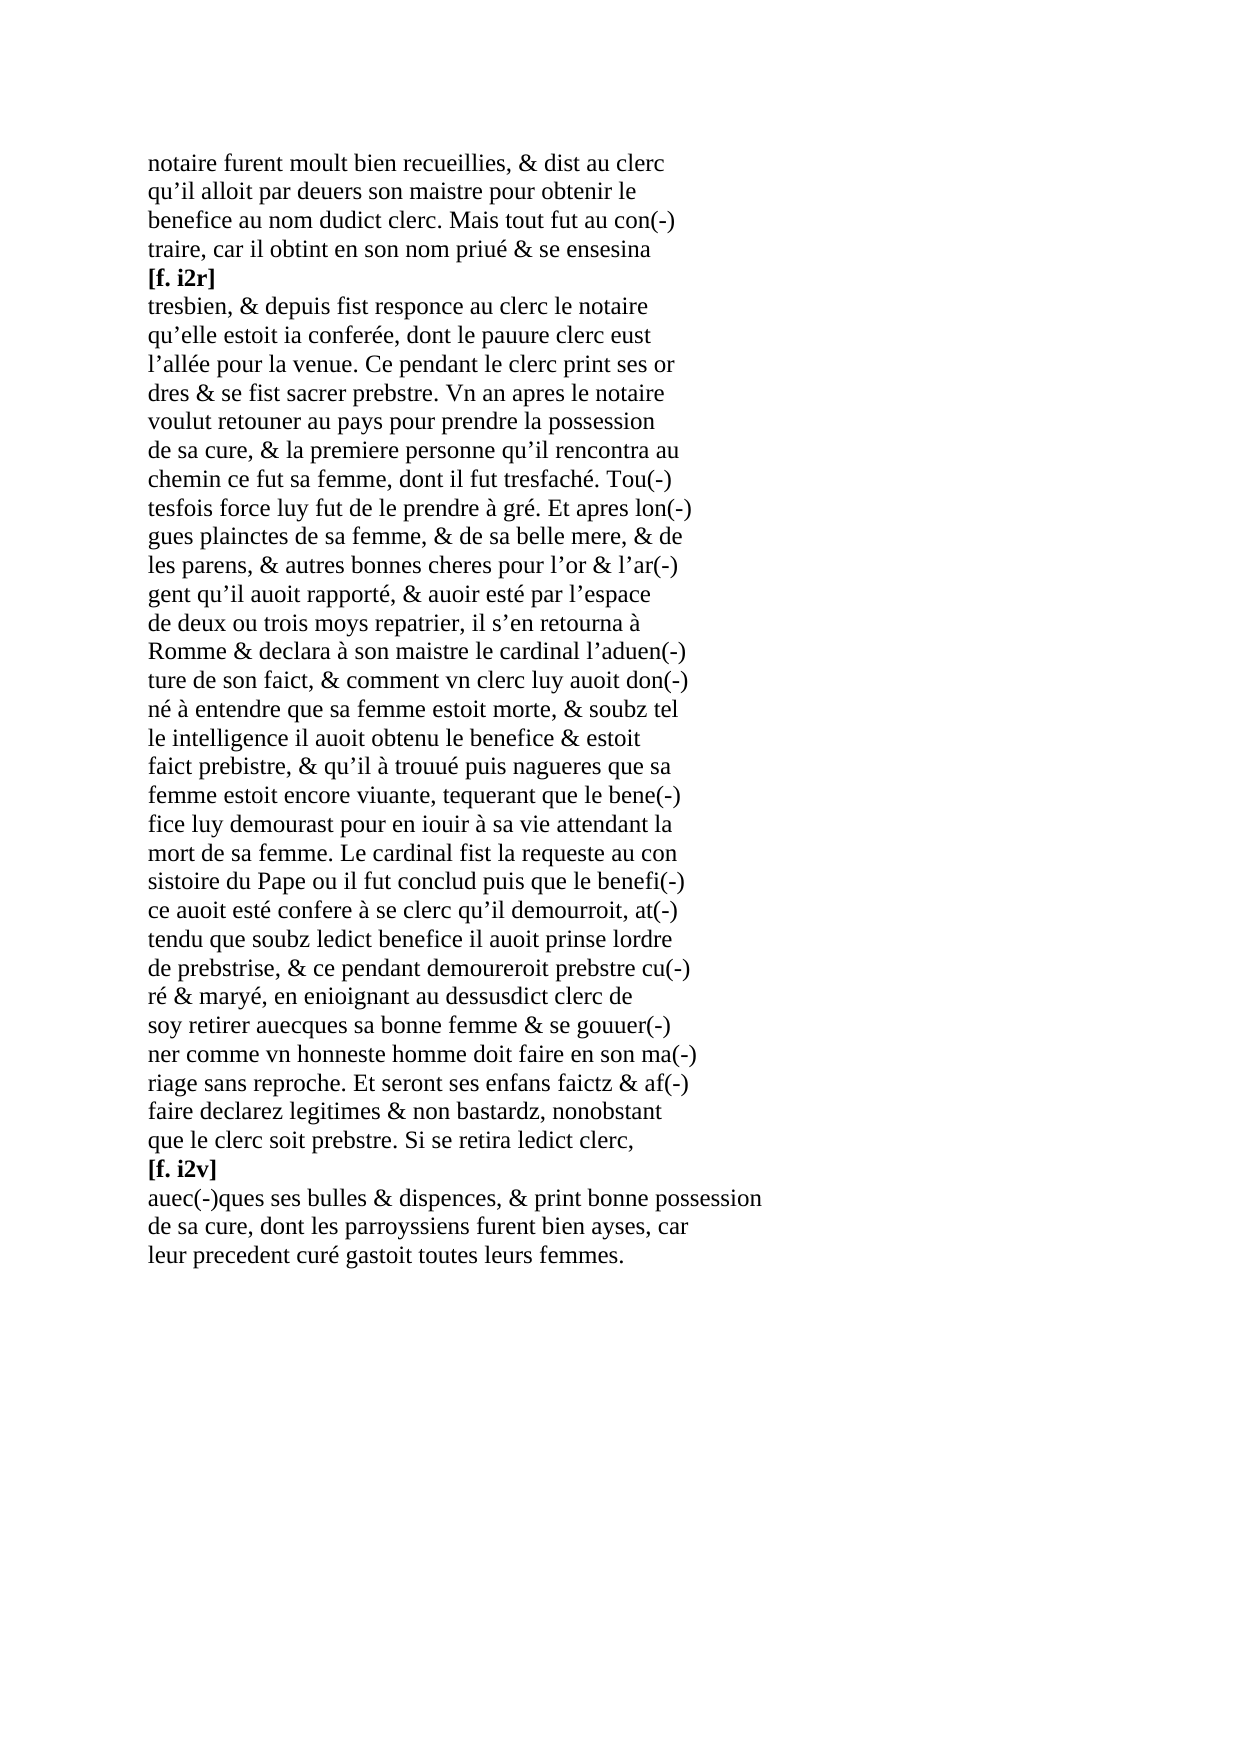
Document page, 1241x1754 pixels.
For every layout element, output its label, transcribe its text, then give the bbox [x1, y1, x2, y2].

text notaire furent moult bien recueillies, & dist au clerc qu’il alloit par deuers son maistre pour obtenir le benefice au nom dudict clerc. Mais tout fut au con(-) traire, car il obtint en son nom priué & se ensesina [f. i2r] tresbien, & depuis fist responce au clerc le notaire qu’elle estoit ia conferée, dont le pauure clerc eust l’allée pour la venue. Ce pendant le clerc print ses or dres & se fist sacrer prebstre. Vn an apres le notaire voulut retouner au pays pour prendre la possession de sa cure, & la premiere personne qu’il rencontra au chemin ce fut sa femme, dont il fut tresfaché. Tou(-) tesfois force luy fut de le prendre à gré. Et apres lon(-) gues plainctes de sa femme, & de sa belle mere, & de les parens, & autres bonnes cheres pour l’or & l’ar(-) gent qu’il auoit rapporté, & auoir esté par l’espace de deux ou trois moys repatrier, il s’en retourna à Romme & declara à son maistre le cardinal l’aduen(-) ture de son faict, & comment vn clerc luy auoit don(-) né à entendre que sa femme estoit morte, & soubz tel le intelligence il auoit obtenu le benefice & estoit faict prebistre, & qu’il à trouué puis nagueres que sa femme estoit encore viuante, tequerant que le bene(-) fice luy demourast pour en iouir à sa vie attendant la mort de sa femme. Le cardinal fist la requeste au con sistoire du Pape ou il fut conclud puis que le benefi(-) ce auoit esté confere à se clerc qu’il demourroit, at(-) tendu que soubz ledict benefice il auoit prinse lordre de prebstrise, & ce pendant demoureroit prebstre cu(-) ré & maryé, en enioignant au dessusdict clerc de soy retirer auecques sa bonne femme & se gouuer(-) ner comme vn honneste homme doit faire en son ma(-) riage sans reproche. Et seront ses enfans faictz & af(-) faire declarez legitimes & non bastardz, nonobstant que le clerc soit prebstre. Si se retira ledict clerc, [f. i2v] auec(-)ques ses bulles & dispences, & print bonne possession de sa cure, dont les parroyssiens furent bien ayses, car leur precedent curé gastoit toutes leurs femmes. [148, 148, 1093, 1269]
